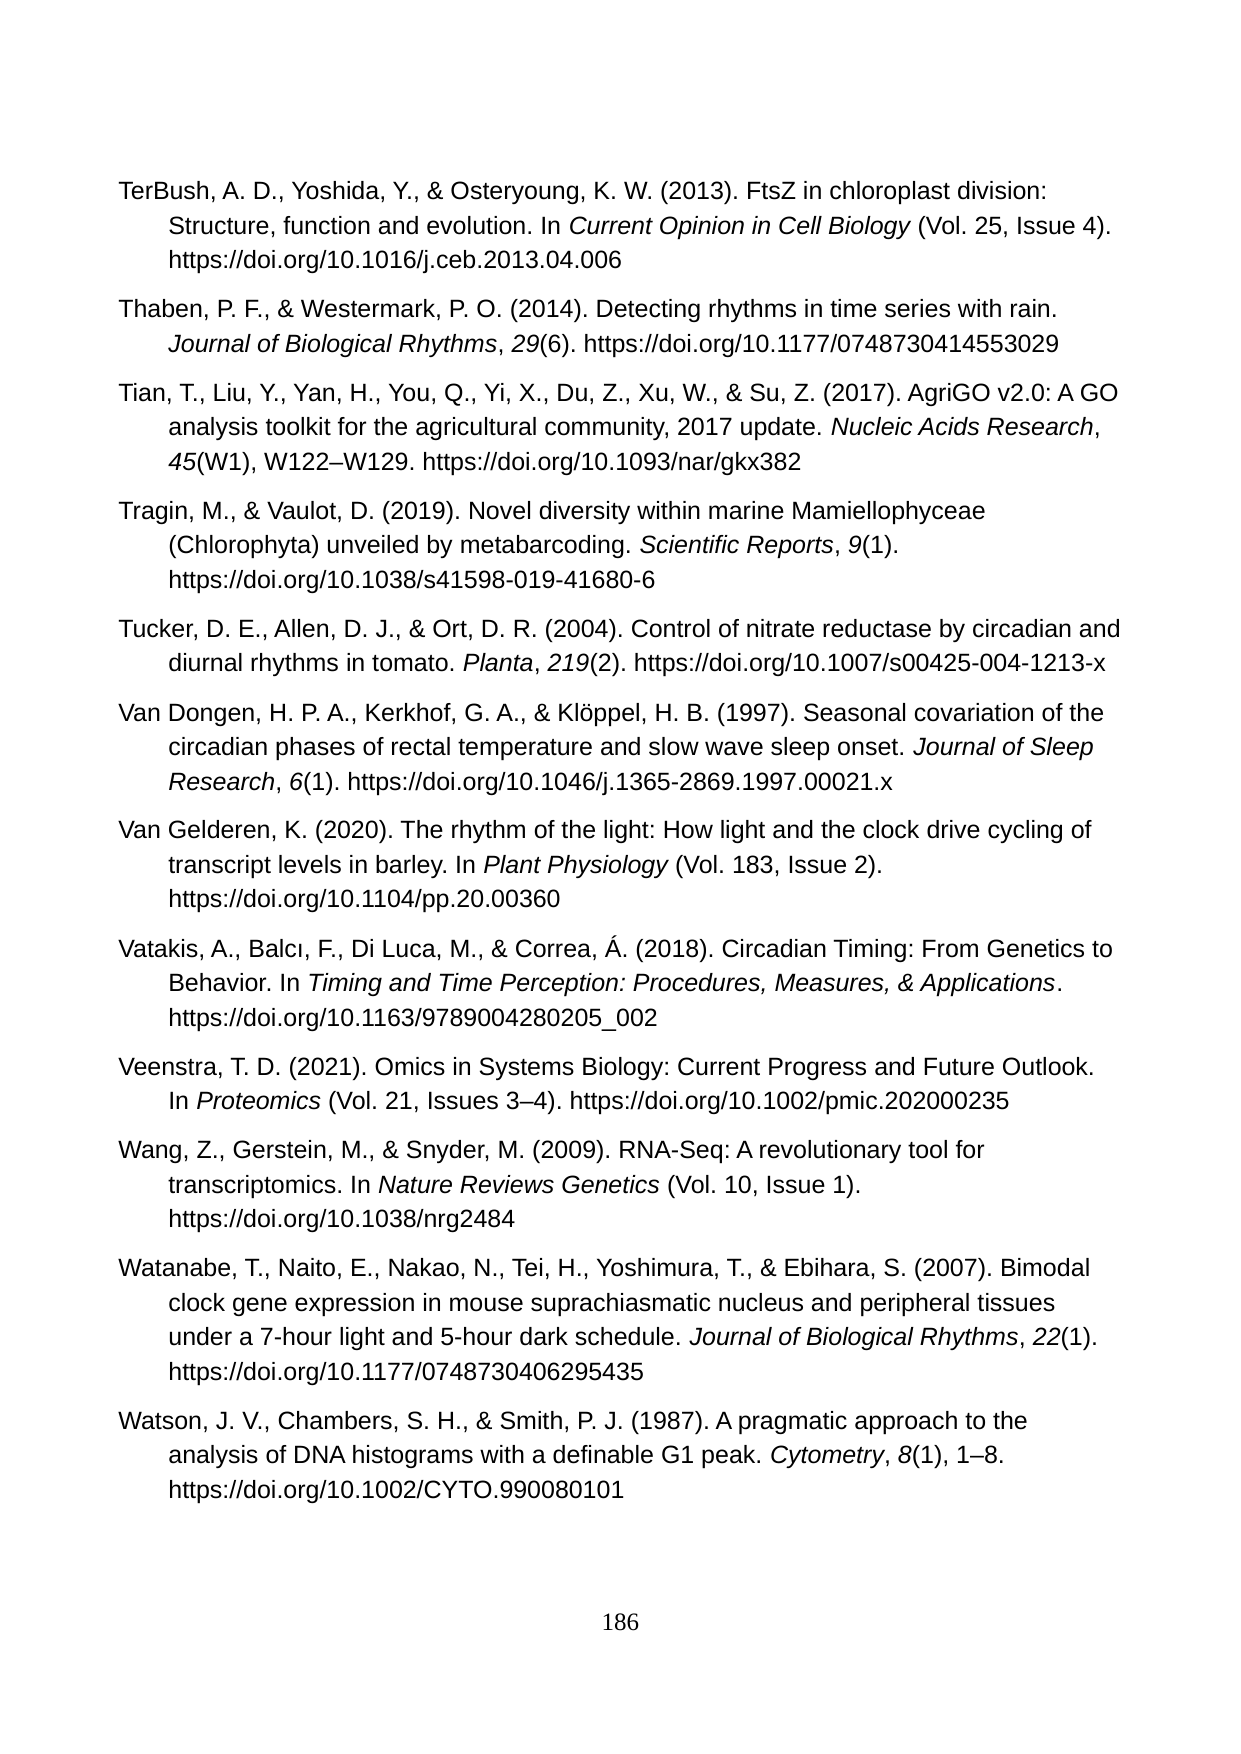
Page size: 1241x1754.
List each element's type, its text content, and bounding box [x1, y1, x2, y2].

text Veenstra, T. D. (2021). Omics in Systems Biology: Current Progress and Future Outlook. In Proteomics (Vol. 21, Issues 3–4). https://doi.org/10.1002/pmic.202000235 [118, 1052, 1122, 1115]
text Tragin, M., & Vaulot, D. (2019). Novel diversity within marine Mamiellophyceae (Chlorophyta) unveiled by metabarcoding. Scientific Reports, 9(1). https://doi.org/10.1038/s41598-019-41680-6 [118, 496, 1122, 594]
text Watanabe, T., Naito, E., Nakao, N., Tei, H., Yoshimura, T., & Ebihara, S. (2007). Bimodal clock gene expression in mouse suprachiasmatic nucleus and peripheral tissues under a 7-hour light and 5-hour dark schedule. Journal of Biological Rhythms, 22(1). https://doi.org/10.1177/0748730406295435 [118, 1253, 1122, 1385]
text Van Dongen, H. P. A., Kerkhof, G. A., & Klöppel, H. B. (1997). Seasonal covariation of the circadian phases of rectal temperature and slow wave sleep onset. Journal of Sleep Research, 6(1). https://doi.org/10.1046/j.1365-2869.1997.00021.x [118, 697, 1122, 795]
text TerBush, A. D., Yoshida, Y., & Osteryoung, K. W. (2013). FtsZ in chloroplast division: Structure, function and evolution. In Current Opinion in Cell Biology (Vol. 25, Issue 4). https://doi.org/10.1016/j.ceb.2013.04.006 [118, 176, 1122, 274]
text Vatakis, A., Balcı, F., Di Luca, M., & Correa, Á. (2018). Circadian Timing: From Genetics to Behavior. In Timing and Time Perception: Procedures, Measures, & Applications. https://doi.org/10.1163/9789004280205_002 [118, 933, 1122, 1031]
text Van Gelderen, K. (2020). The rhythm of the light: How light and the clock drive cycling of transcript levels in barley. In Plant Physiology (Vol. 183, Issue 2). https://doi.org/10.1104/pp.20.00360 [118, 816, 1122, 913]
text Tucker, D. E., Allen, D. J., & Ort, D. R. (2004). Control of nitrate reductase by circadian and diurnal rhythms in tomato. Planta, 219(2). https://doi.org/10.1007/s00425-004-1213-x [118, 614, 1122, 677]
text Thaben, P. F., & Westermark, P. O. (2014). Detecting rhythms in time series with rain. Journal of Biological Rhythms, 29(6). https://doi.org/10.1177/0748730414553029 [118, 294, 1122, 358]
text Tian, T., Liu, Y., Yan, H., You, Q., Yi, X., Du, Z., Xu, W., & Su, Z. (2017). AgriGO v2.0: A GO analysis toolkit for the agricultural community, 2017 update. Nucleic Acids Research, 45(W1), W122–W129. https://doi.org/10.1093/nar/gkx382 [118, 378, 1122, 476]
text Watson, J. V., Chambers, S. H., & Smith, P. J. (1987). A pragmatic approach to the analysis of DNA histograms with a definable G1 peak. Cytometry, 8(1), 1–8. https://doi.org/10.1002/CYTO.990080101 [118, 1406, 1122, 1503]
text Wang, Z., Gerstein, M., & Snyder, M. (2009). RNA-Seq: A revolutionary tool for transcriptomics. In Nature Reviews Genetics (Vol. 10, Issue 1). https://doi.org/10.1038/nrg2484 [118, 1135, 1122, 1233]
